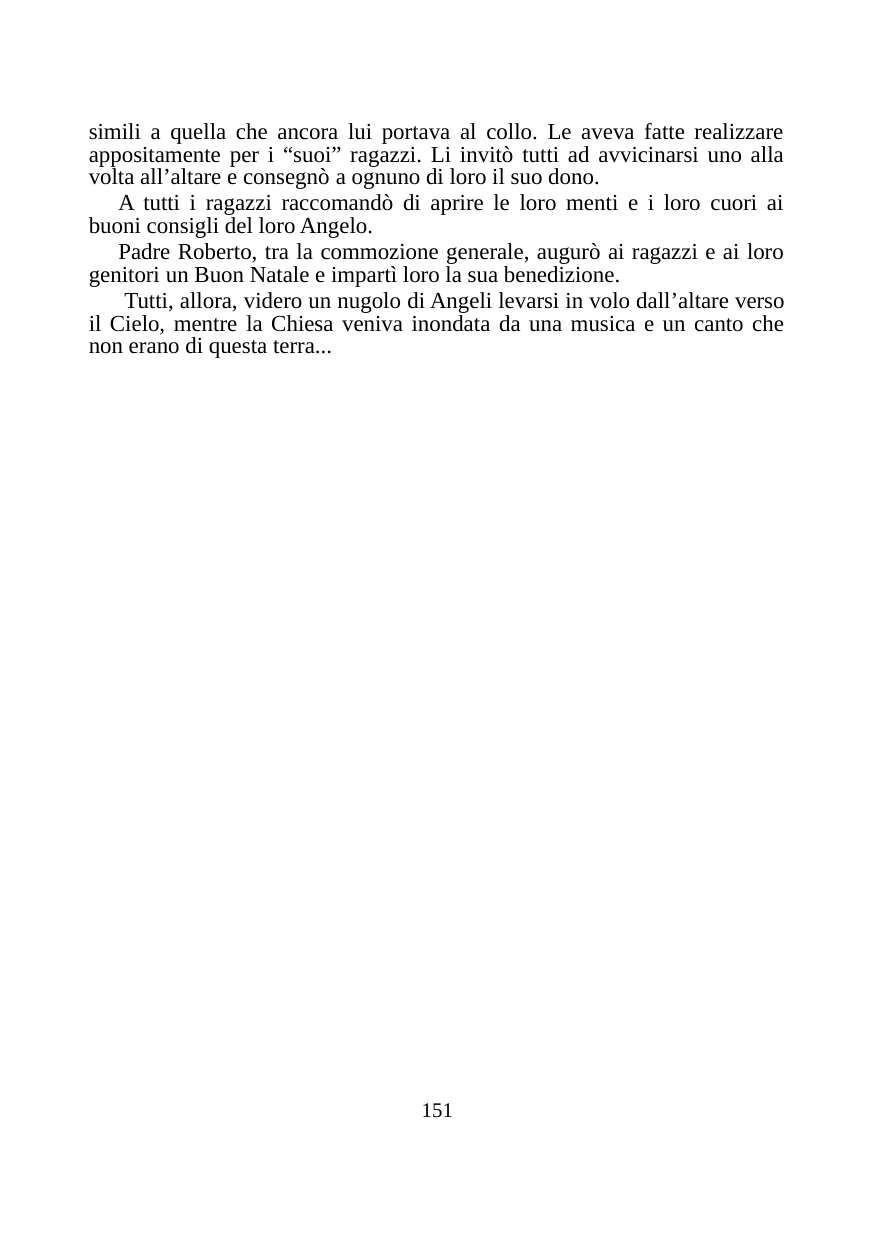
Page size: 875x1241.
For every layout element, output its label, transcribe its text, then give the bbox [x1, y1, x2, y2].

text Padre Roberto, tra la commozione generale, augurò ai ragazzi e ai loro genitori un Buon Natale e impartì loro la sua benedizione. [88, 238, 786, 287]
text Tutti, allora, videro un nugolo di Angeli levarsi in volo dall’altare verso il Cielo, mentre la Chiesa veniva inondata da una musica e un canto che non erano di questa terra... [88, 287, 786, 358]
text simili a quella che ancora lui portava al collo. Le aveva fatte realizzare appositamente per i “suoi” ragazzi. Li invitò tutti ad avvicinarsi uno alla volta all’altare e consegnò a ognuno di loro il suo dono. [88, 118, 786, 189]
text A tutti i ragazzi raccomandò di aprire le loro menti e i loro cuori ai buoni consigli del loro Angelo. [88, 189, 786, 238]
